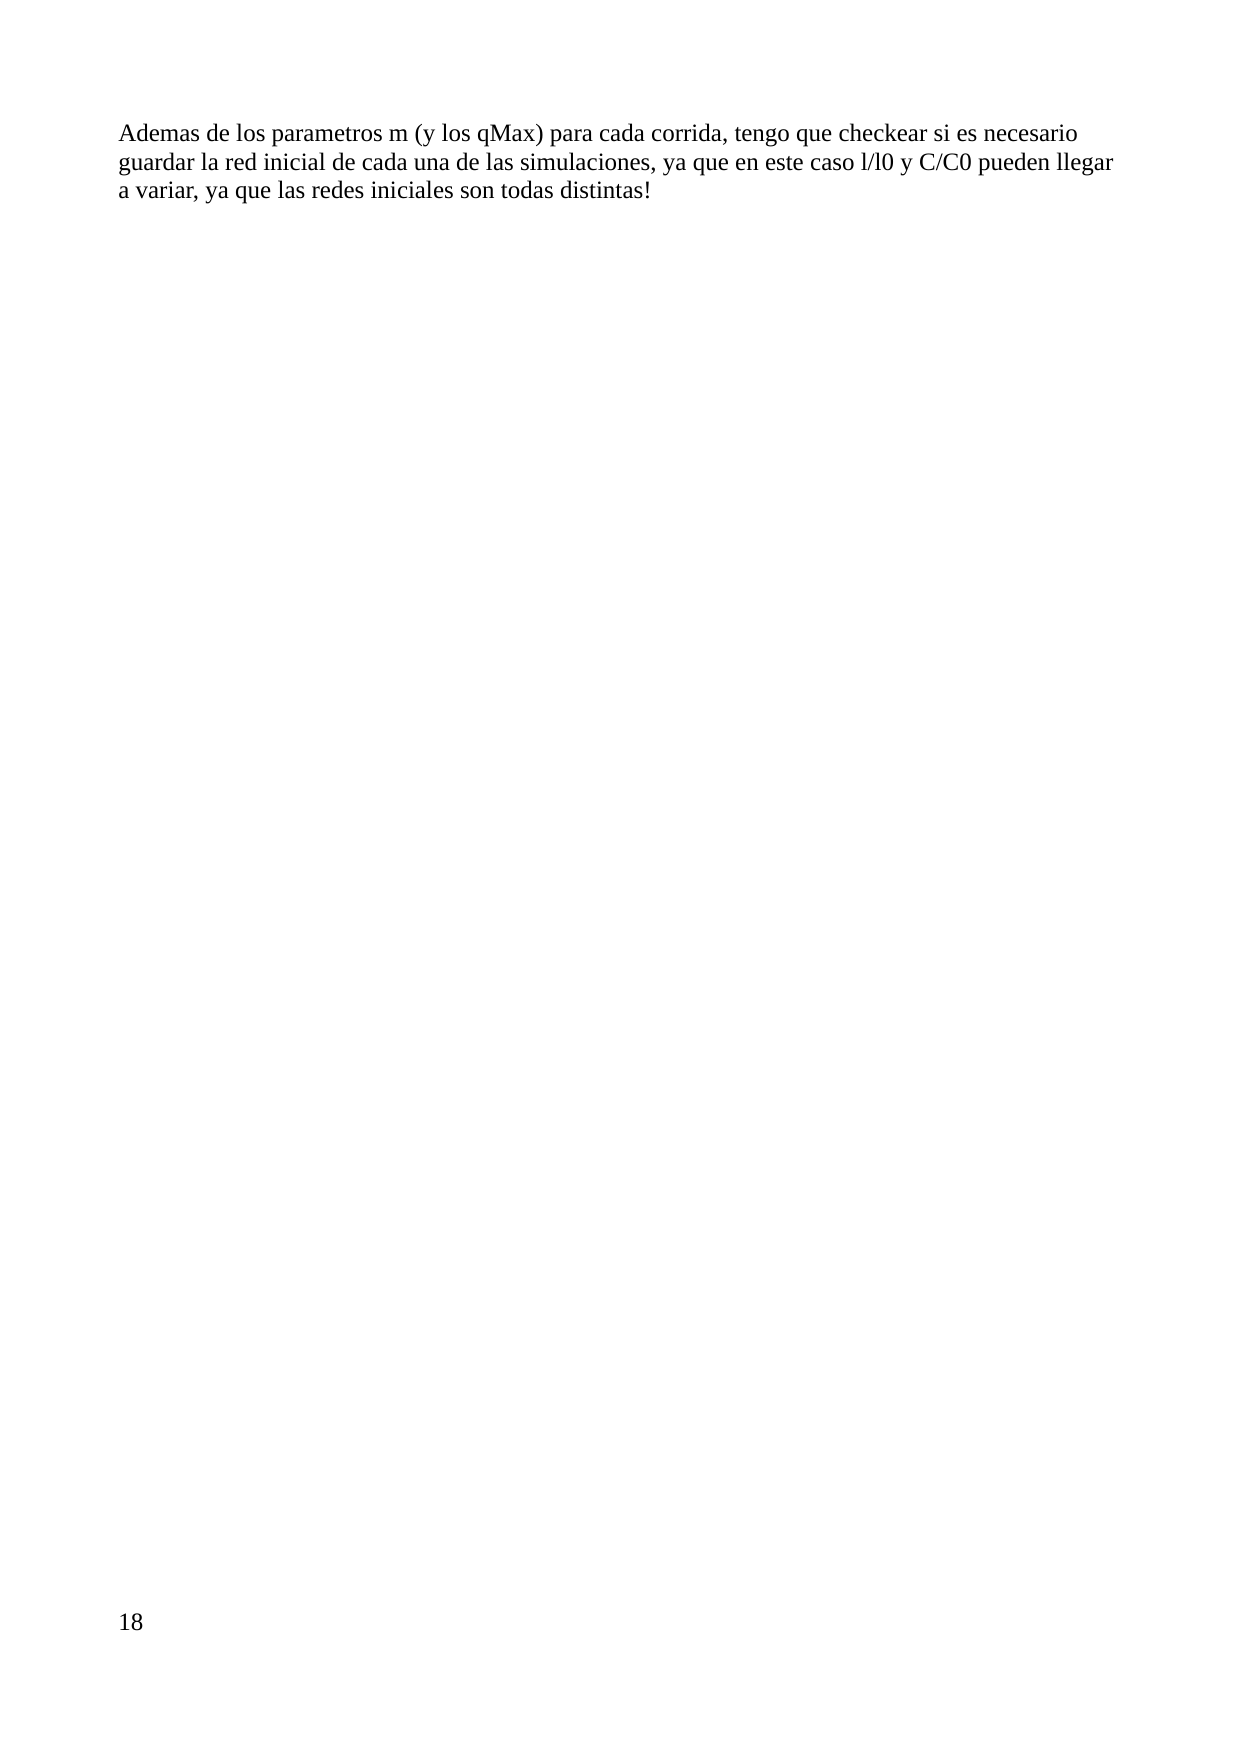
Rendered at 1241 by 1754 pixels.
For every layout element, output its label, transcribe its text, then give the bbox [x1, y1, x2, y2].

text Ademas de los parametros m (y los qMax) para cada corrida, tengo que checkear si es necesario guardar la red inicial de cada una de las simulaciones, ya que en este caso l/l0 y C/C0 pueden llegar a variar, ya que las redes iniciales son todas distintas! [118, 118, 1122, 204]
